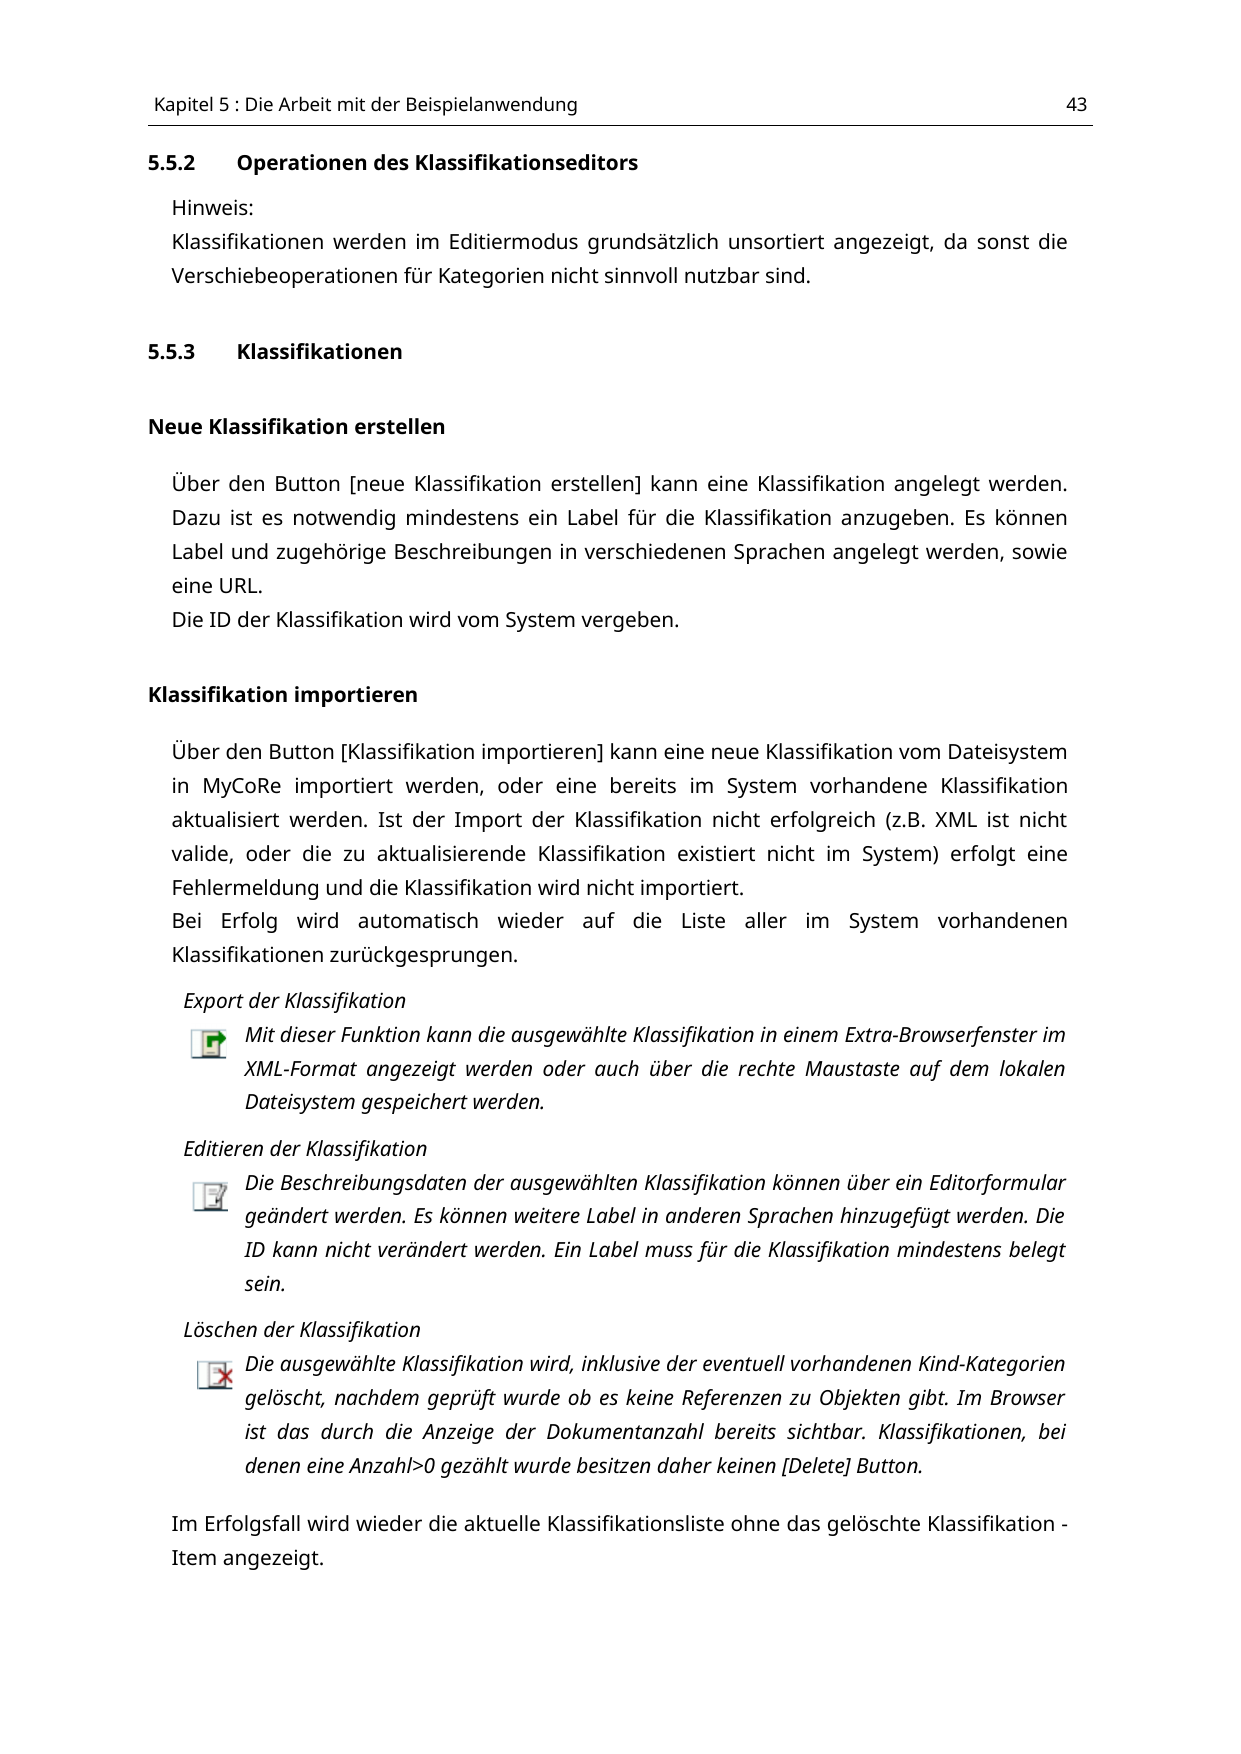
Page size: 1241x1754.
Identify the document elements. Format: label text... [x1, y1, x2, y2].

list Löschen der Klassifikation Die ausgewählte Klassifikation wird, inklusive der eventuell vorhandenen Kind-Kategorien gelöscht, nachdem geprüft wurde ob es keine Referenzen zu Objekten gibt. Im Browser ist das durch die Anzeige der Dokumentanzahl bereits sichtbar. Klassifikationen, bei denen eine Anzahl>0 gezählt wurde besitzen daher keinen [Delete] Button. [183, 1316, 1069, 1479]
subtitle Klassifikation importieren [148, 680, 1092, 708]
subtitle Neue Klassifikation erstellen [148, 412, 1092, 440]
list Export der Klassifikation Mit dieser Funktion kann die ausgewählte Klassifikation in einem Extra-Browserfenster im XML-Format angezeigt werden oder auch über die rechte Maustaste auf dem lokalen Dateisystem gespeichert werden. [183, 986, 1069, 1116]
text Im Erfolgsfall wird wieder die aktuelle Klassifikationsliste ohne das gelöschte Klassifikation - Item angezeigt. [171, 1509, 1069, 1571]
subtitle Operationen des Klassifikationseditors [148, 148, 1092, 176]
list Editieren der Klassifikation Die Beschreibungsdaten der ausgewählten Klassifikation können über ein Editorformular geändert werden. Es können weitere Label in anderen Sprachen hinzugefügt werden. Die ID kann nicht verändert werden. Ein Label muss für die Klassifikation mindestens belegt sein. [183, 1134, 1069, 1297]
text Über den Button [neue Klassifikation erstellen] kann eine Klassifikation angelegt werden. Dazu ist es notwendig mindestens ein Label für die Klassifikation anzugeben. Es können Label und zugehörige Beschreibungen in verschiedenen Sprachen angelegt werden, sowie eine URL. Die ID der Klassifikation wird vom System vergeben. [171, 469, 1069, 633]
text Über den Button [Klassifikation importieren] kann eine neue Klassifikation vom Dateisystem in MyCoRe importiert werden, oder eine bereits im System vorhandene Klassifikation aktualisiert werden. Ist der Import der Klassifikation nicht erfolgreich (z.B. XML ist nicht valide, oder die zu aktualisierende Klassifikation existiert nicht im System) erfolgt eine Fehlermeldung und die Klassifikation wird nicht importiert. Bei Erfolg wird automatisch wieder auf die Liste aller im System vorhandenen Klassifikationen zurückgesprungen. [171, 737, 1069, 968]
text Hinweis: Klassifikationen werden im Editiermodus grundsätzlich unsortiert angezeigt, da sonst die Verschiebeoperationen für Kategorien nicht sinnvoll nutzbar sind. [171, 193, 1069, 289]
subtitle Klassifikationen [148, 337, 1092, 365]
